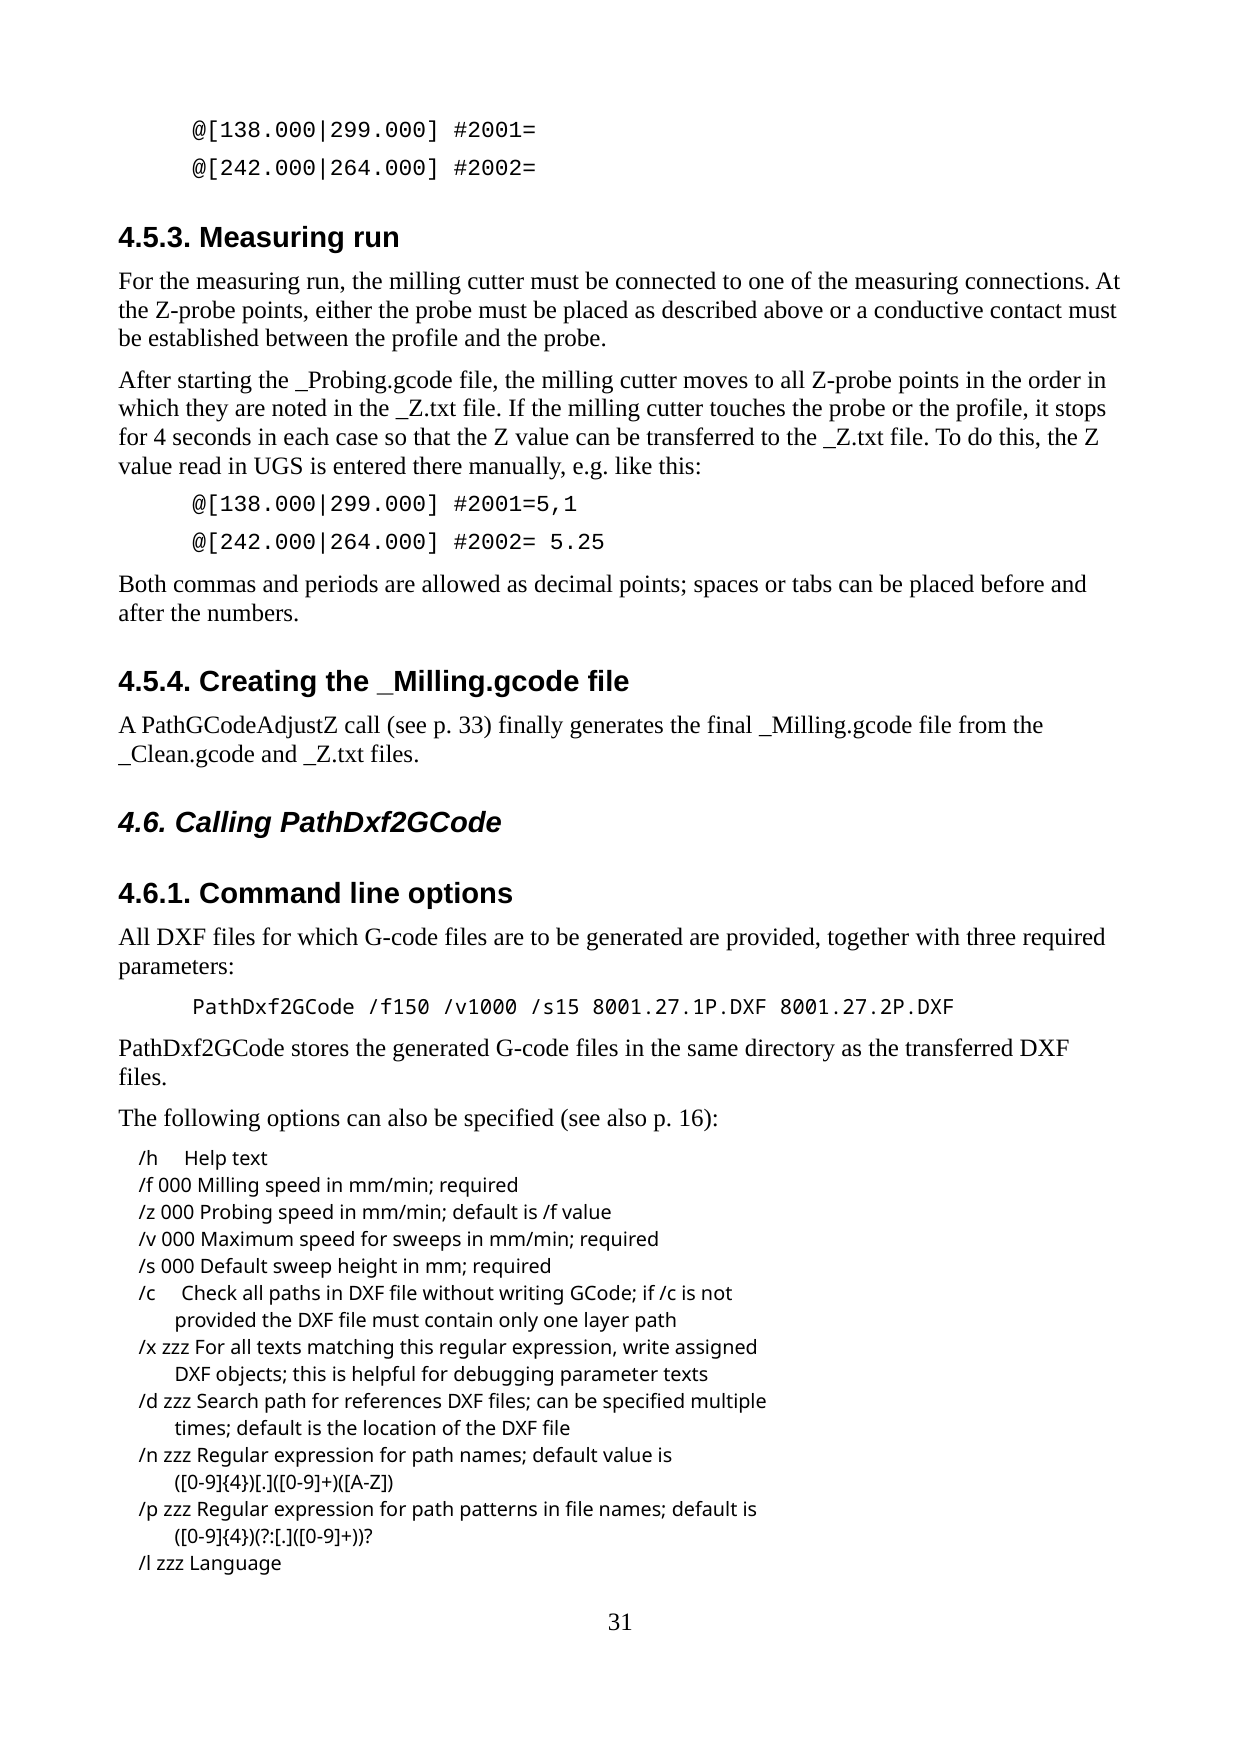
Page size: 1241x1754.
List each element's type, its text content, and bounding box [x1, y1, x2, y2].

text /z 000 Probing speed in mm/min; default is /f value [118, 1198, 1122, 1225]
text @[138.000|299.000] #2001=5,1 [192, 492, 1122, 518]
text @[242.000|264.000] #2002= [192, 157, 1122, 182]
text @[138.000|299.000] #2001= [192, 118, 1122, 144]
text PathDxf2GCode /f150 /v1000 /s15 8001.27.1P.DXF 8001.27.2P.DXF [118, 992, 1122, 1021]
text A PathGCodeAdjustZ call (see p. 32) finally generates the final _Milling.gcode file from the _Clean.gcode and _Z.txt files. [118, 710, 1122, 768]
text /p zzz Regular expression for path patterns in file names; default is [118, 1495, 1122, 1522]
text PathDxf2GCode stores the generated G-code files in the same directory as the transferred DXF files. [118, 1033, 1122, 1091]
text /s 000 Default sweep height in mm; required [118, 1252, 1122, 1279]
text ([0-9]{4})[.]([0-9]+)([A-Z]) [118, 1468, 1122, 1495]
text /v 000 Maximum speed for sweeps in mm/min; required [118, 1225, 1122, 1252]
text /l zzz Language [118, 1549, 1122, 1576]
text ([0-9]{4})(?:[.]([0-9]+))? [118, 1522, 1122, 1549]
text /n zzz Regular expression for path names; default value is [118, 1441, 1122, 1468]
text /c Check all paths in DXF file without writing GCode; if /c is not [118, 1279, 1122, 1306]
text DXF objects; this is helpful for debugging parameter texts [118, 1360, 1122, 1387]
text /h Help text [118, 1144, 1122, 1171]
text Both commas and periods are allowed as decimal points; spaces or tabs can be placed before and after the numbers. [118, 569, 1122, 627]
text provided the DXF file must contain only one layer path [118, 1306, 1122, 1333]
text /d zzz Search path for references DXF files; can be specified multiple [118, 1387, 1122, 1414]
text @[242.000|264.000] #2002= 5.25 [192, 531, 1122, 557]
subtitle 4.5.4. Creating the _Milling.gcode file [118, 664, 1122, 698]
subtitle 4.6.1. Command line options [118, 876, 1122, 910]
text The following options can also be specified (see also p. 15): [118, 1103, 1122, 1132]
text /f 000 Milling speed in mm/min; required [118, 1171, 1122, 1198]
text All DXF files for which G-code files are to be generated are provided, together with three required parameters: [118, 922, 1122, 980]
subtitle 4.6. Calling PathDxf2GCode [118, 805, 1122, 839]
text times; default is the location of the DXF file [118, 1414, 1122, 1441]
text After starting the _Probing.gcode file, the milling cutter moves to all Z-probe points in the order in which they are noted in the _Z.txt file. If the milling cutter touches the probe or the profile, it stops for 4 seconds in each case so that the Z value can be transferred to the _Z.txt file. To do this, the Z value read in UGS is entered there manually, e.g. like this: [118, 365, 1122, 480]
text /x zzz For all texts matching this regular expression, write assigned [118, 1333, 1122, 1360]
subtitle 4.5.3. Measuring run [118, 220, 1122, 253]
text For the measuring run, the milling cutter must be connected to one of the measuring connections. At the Z-probe points, either the probe must be placed as described above or a conductive contact must be established between the profile and the probe. [118, 266, 1122, 352]
